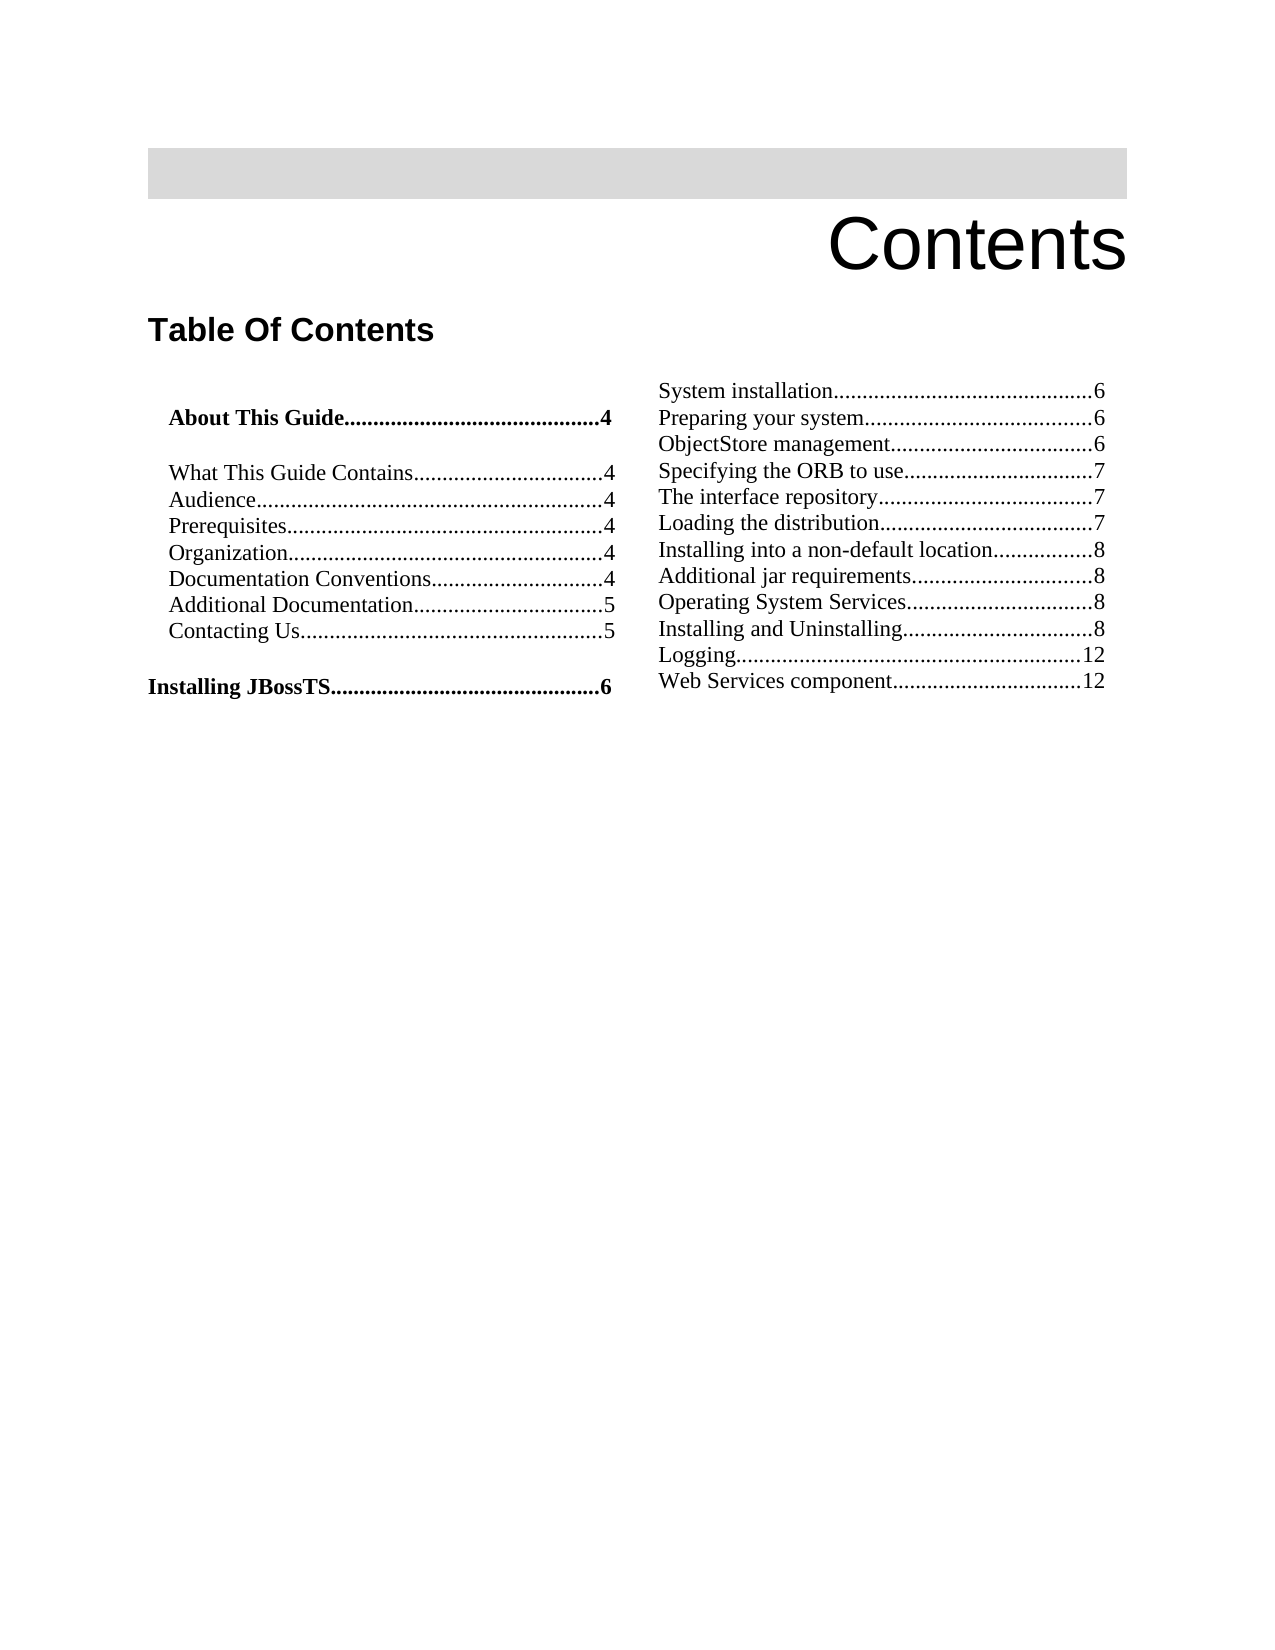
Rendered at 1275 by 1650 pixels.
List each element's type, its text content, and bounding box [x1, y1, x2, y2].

text ObjectStore management 6 [658, 430, 1105, 457]
text Documentation Conventions 4 [168, 565, 615, 591]
text Loading the distribution 7 [658, 509, 1105, 536]
text Logging 12 [658, 641, 1105, 667]
text Specifying the ORB to use 7 [658, 457, 1105, 483]
text Preparing your system 6 [658, 404, 1105, 430]
text Operating System Services 8 [658, 588, 1105, 615]
text System installation 6 [658, 378, 1105, 404]
text What This Guide Contains 4 [168, 459, 615, 486]
text Organization 4 [168, 538, 615, 565]
title Contents [263, 199, 1127, 285]
text The interface repository 7 [658, 483, 1105, 509]
text Installing into a non-default location 8 [658, 536, 1105, 562]
text Prerequisites 4 [168, 512, 615, 538]
text About This Guide 4 [148, 378, 637, 430]
text Additional jar requirements 8 [658, 562, 1105, 588]
text Contacting Us 5 [168, 618, 615, 644]
text Installing JBossTS 6 [148, 673, 637, 699]
text Audience 4 [168, 486, 615, 512]
text Additional Documentation 5 [168, 591, 615, 618]
text Installing and Uninstalling 8 [658, 615, 1105, 641]
subtitle Table Of Contents [148, 310, 1127, 348]
text Web Services component 12 [658, 667, 1105, 694]
